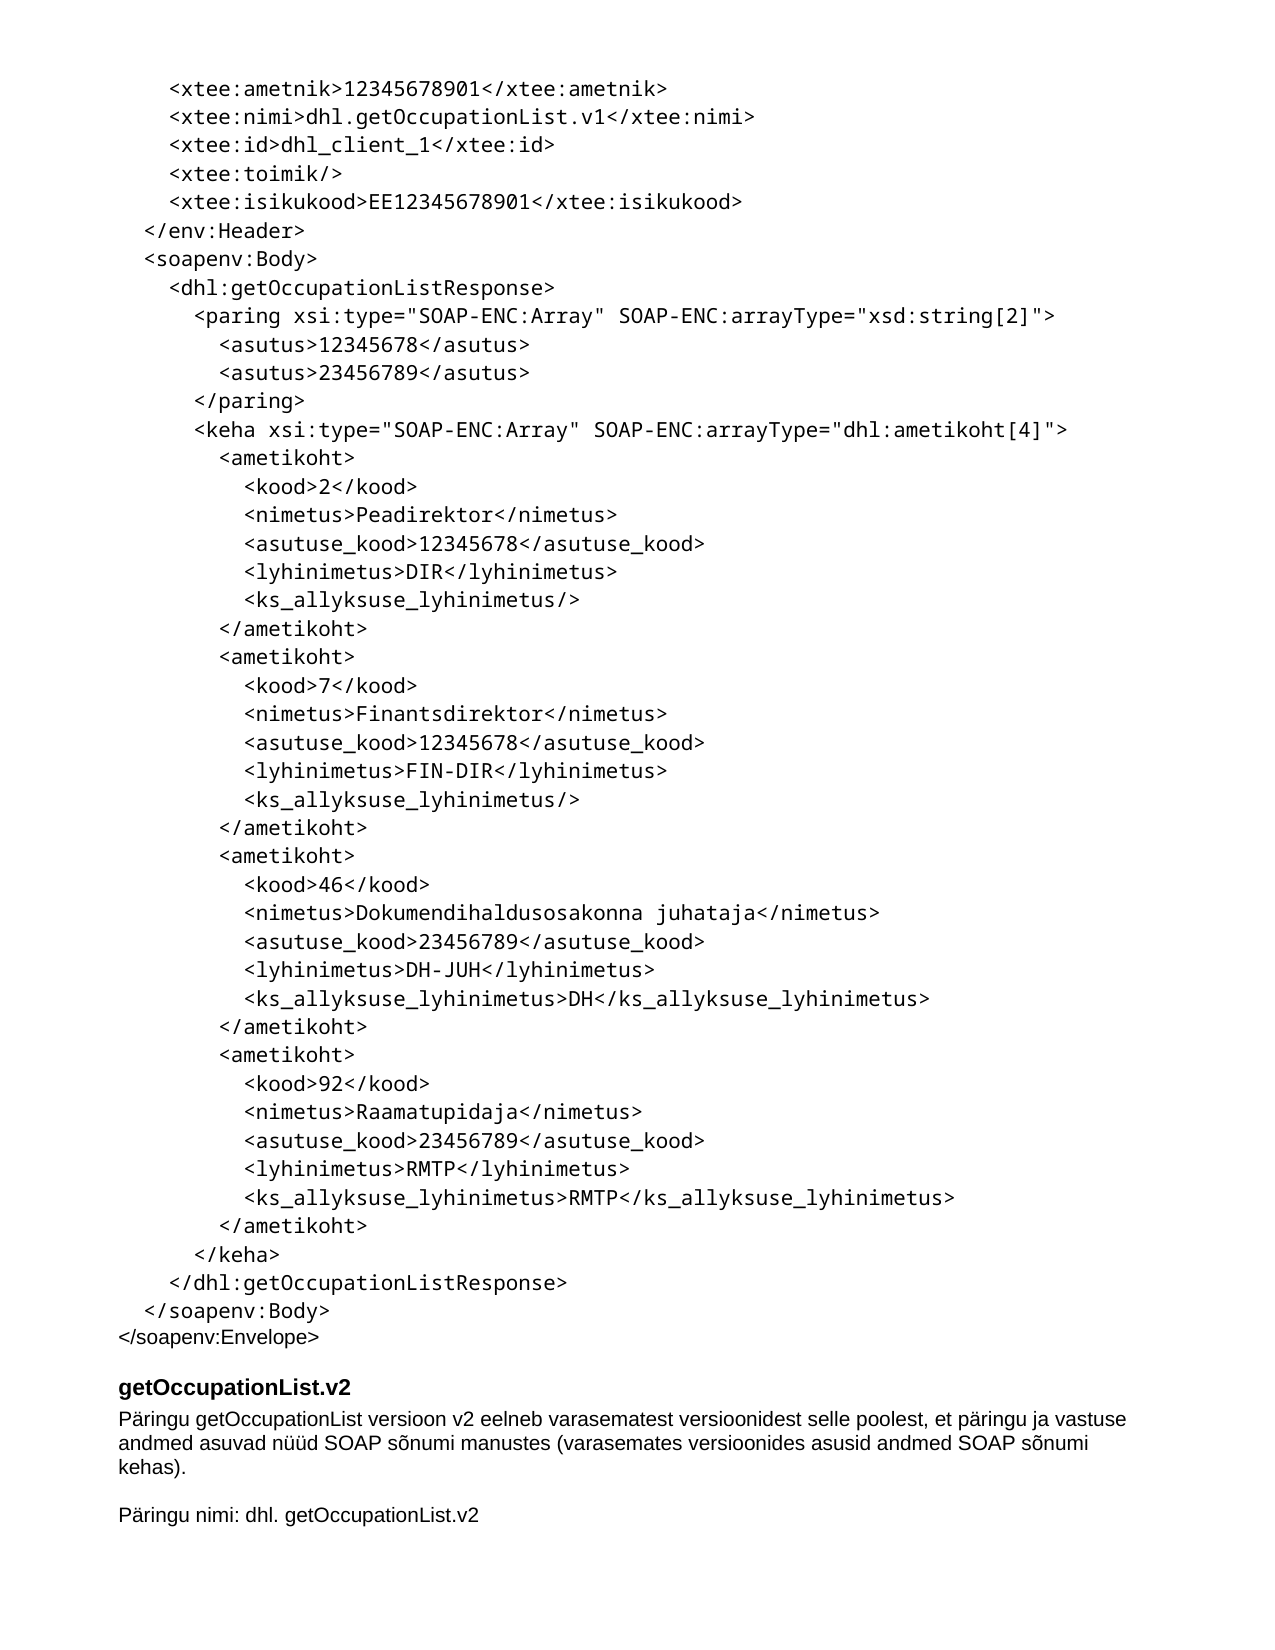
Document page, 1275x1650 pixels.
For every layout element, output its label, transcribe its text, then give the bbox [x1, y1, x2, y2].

text <kood>46</kood> [118, 870, 1157, 898]
text <ametikoht> [118, 443, 1157, 472]
text <asutus>23456789</asutus> [118, 358, 1157, 387]
text <ks_allyksuse_lyhinimetus/> [118, 785, 1157, 813]
text </ametikoht> [118, 1012, 1157, 1041]
text <ametikoht> [118, 842, 1157, 870]
text <xtee:ametnik>12345678901</xtee:ametnik> [118, 74, 1157, 102]
subtitle getOccupationList.v2 [118, 1374, 1157, 1400]
text <nimetus>Peadirektor</nimetus> [118, 500, 1157, 529]
text <nimetus>Raamatupidaja</nimetus> [118, 1097, 1157, 1126]
text <soapenv:Body> [118, 244, 1157, 273]
text <lyhinimetus>DH-JUH</lyhinimetus> [118, 955, 1157, 984]
text <ks_allyksuse_lyhinimetus>RMTP</ks_allyksuse_lyhinimetus> [118, 1183, 1157, 1211]
text </ametikoht> [118, 614, 1157, 642]
text <asutus>12345678</asutus> [118, 330, 1157, 358]
text Päringu nimi: dhl. getOccupationList.v2 [118, 1502, 1157, 1526]
text <ametikoht> [118, 642, 1157, 671]
text </soapenv:Body> [118, 1297, 1157, 1325]
text Päringu getOccupationList versioon v2 eelneb varasematest versioonidest selle poolest, et päringu ja vastuse andmed asuvad nüüd SOAP sõnumi manustes (varasemates versioonides asusid andmed SOAP sõnumi kehas). [118, 1407, 1157, 1478]
text <kood>92</kood> [118, 1069, 1157, 1097]
text <kood>7</kood> [118, 671, 1157, 699]
text <asutuse_kood>23456789</asutuse_kood> [118, 927, 1157, 955]
text <asutuse_kood>12345678</asutuse_kood> [118, 529, 1157, 557]
text <ks_allyksuse_lyhinimetus/> [118, 586, 1157, 614]
text <asutuse_kood>12345678</asutuse_kood> [118, 728, 1157, 756]
text </ametikoht> [118, 1211, 1157, 1240]
text <asutuse_kood>23456789</asutuse_kood> [118, 1126, 1157, 1154]
text </paring> [118, 387, 1157, 415]
text <kood>2</kood> [118, 472, 1157, 500]
text </soapenv:Envelope> [118, 1325, 1157, 1349]
text <lyhinimetus>RMTP</lyhinimetus> [118, 1154, 1157, 1183]
text </keha> [118, 1240, 1157, 1268]
text <nimetus>Finantsdirektor</nimetus> [118, 699, 1157, 728]
text <dhl:getOccupationListResponse> [118, 273, 1157, 301]
text <xtee:nimi>dhl.getOccupationList.v1</xtee:nimi> [118, 102, 1157, 131]
text <xtee:isikukood>EE12345678901</xtee:isikukood> [118, 187, 1157, 216]
text <nimetus>Dokumendihaldusosakonna juhataja</nimetus> [118, 898, 1157, 927]
text <lyhinimetus>FIN-DIR</lyhinimetus> [118, 756, 1157, 785]
text <paring xsi:type="SOAP-ENC:Array" SOAP-ENC:arrayType="xsd:string[2]"> [118, 301, 1157, 330]
text <lyhinimetus>DIR</lyhinimetus> [118, 557, 1157, 586]
text </dhl:getOccupationListResponse> [118, 1268, 1157, 1297]
text <xtee:toimik/> [118, 159, 1157, 187]
text </env:Header> [118, 216, 1157, 244]
text <ametikoht> [118, 1041, 1157, 1069]
text </ametikoht> [118, 813, 1157, 842]
text <ks_allyksuse_lyhinimetus>DH</ks_allyksuse_lyhinimetus> [118, 984, 1157, 1012]
text <keha xsi:type="SOAP-ENC:Array" SOAP-ENC:arrayType="dhl:ametikoht[4]"> [118, 415, 1157, 443]
text <xtee:id>dhl_client_1</xtee:id> [118, 131, 1157, 159]
